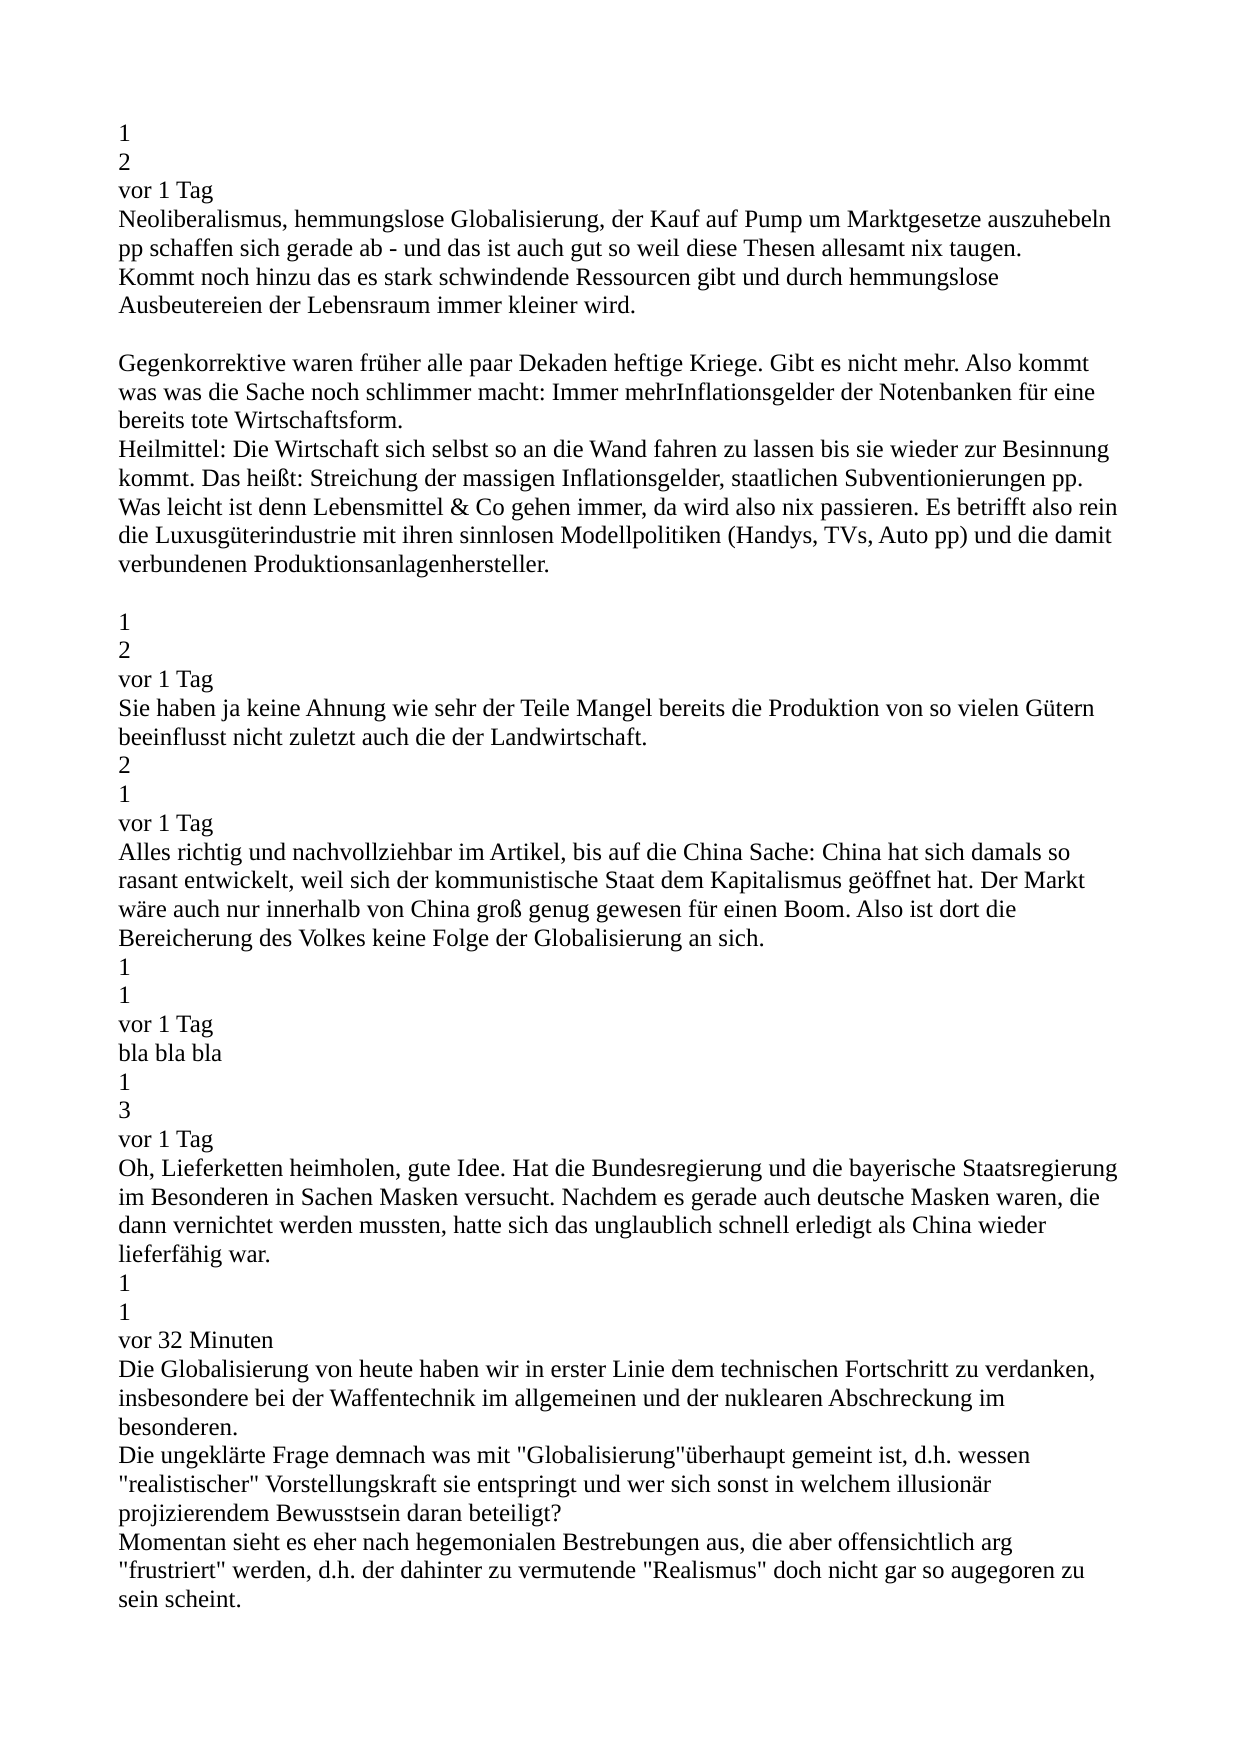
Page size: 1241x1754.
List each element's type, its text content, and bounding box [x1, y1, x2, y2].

text 1 [118, 118, 1122, 147]
text Heilmittel: Die Wirtschaft sich selbst so an die Wand fahren zu lassen bis sie wieder zur Besinnung kommt. Das heißt: Streichung der massigen Inflationsgelder, staatlichen Subventionierungen pp. [118, 434, 1122, 492]
text Die ungeklärte Frage demnach was mit "Globalisierung"überhaupt gemeint ist, d.h. wessen "realistischer" Vorstellungskraft sie entspringt und wer sich sonst in welchem illusionär projizierendem Bewusstsein daran beteiligt? [118, 1441, 1122, 1527]
text 2 [118, 636, 1122, 664]
text 1 [118, 981, 1122, 1009]
text 2 [118, 147, 1122, 176]
text Die Globalisierung von heute haben wir in erster Linie dem technischen Fortschritt zu verdanken, insbesondere bei der Waffentechnik im allgemeinen und der nuklearen Abschreckung im besonderen. [118, 1354, 1122, 1441]
text Was leicht ist denn Lebensmittel & Co gehen immer, da wird also nix passieren. Es betrifft also rein die Luxusgüterindustrie mit ihren sinnlosen Modellpolitiken (Handys, TVs, Auto pp) und die damit verbundenen Produktionsanlagenhersteller. [118, 492, 1122, 578]
text 1 [118, 1268, 1122, 1297]
text vor 1 Tag [118, 1124, 1122, 1153]
text vor 1 Tag [118, 1009, 1122, 1038]
text Momentan sieht es eher nach hegemonialen Bestrebungen aus, die aber offensichtlich arg "frustriert" werden, d.h. der dahinter zu vermutende "Realismus" doch nicht gar so augegoren zu sein scheint. [118, 1527, 1122, 1613]
text 1 [118, 1297, 1122, 1326]
text 1 [118, 779, 1122, 808]
text 2 [118, 751, 1122, 779]
text 1 [118, 952, 1122, 981]
text vor 1 Tag [118, 808, 1122, 837]
text 1 [118, 607, 1122, 636]
text Kommt noch hinzu das es stark schwindende Ressourcen gibt und durch hemmungslose Ausbeutereien der Lebensraum immer kleiner wird. [118, 262, 1122, 319]
text 3 [118, 1096, 1122, 1124]
text vor 1 Tag [118, 176, 1122, 204]
text 1 [118, 1067, 1122, 1096]
text vor 32 Minuten [118, 1326, 1122, 1354]
text Neoliberalismus, hemmungslose Globalisierung, der Kauf auf Pump um Marktgesetze auszuhebeln pp schaffen sich gerade ab - und das ist auch gut so weil diese Thesen allesamt nix taugen. [118, 204, 1122, 262]
text Gegenkorrektive waren früher alle paar Dekaden heftige Kriege. Gibt es nicht mehr. Also kommt was was die Sache noch schlimmer macht: Immer mehrInflationsgelder der Notenbanken für eine bereits tote Wirtschaftsform. [118, 348, 1122, 434]
text Sie haben ja keine Ahnung wie sehr der Teile Mangel bereits die Produktion von so vielen Gütern beeinflusst nicht zuletzt auch die der Landwirtschaft. [118, 693, 1122, 751]
text Oh, Lieferketten heimholen, gute Idee. Hat die Bundesregierung und die bayerische Staatsregierung im Besonderen in Sachen Masken versucht. Nachdem es gerade auch deutsche Masken waren, die dann vernichtet werden mussten, hatte sich das unglaublich schnell erledigt als China wieder lieferfähig war. [118, 1153, 1122, 1268]
text vor 1 Tag [118, 664, 1122, 693]
text bla bla bla [118, 1038, 1122, 1067]
text Alles richtig und nachvollziehbar im Artikel, bis auf die China Sache: China hat sich damals so rasant entwickelt, weil sich der kommunistische Staat dem Kapitalismus geöffnet hat. Der Markt wäre auch nur innerhalb von China groß genug gewesen für einen Boom. Also ist dort die Bereicherung des Volkes keine Folge der Globalisierung an sich. [118, 837, 1122, 952]
